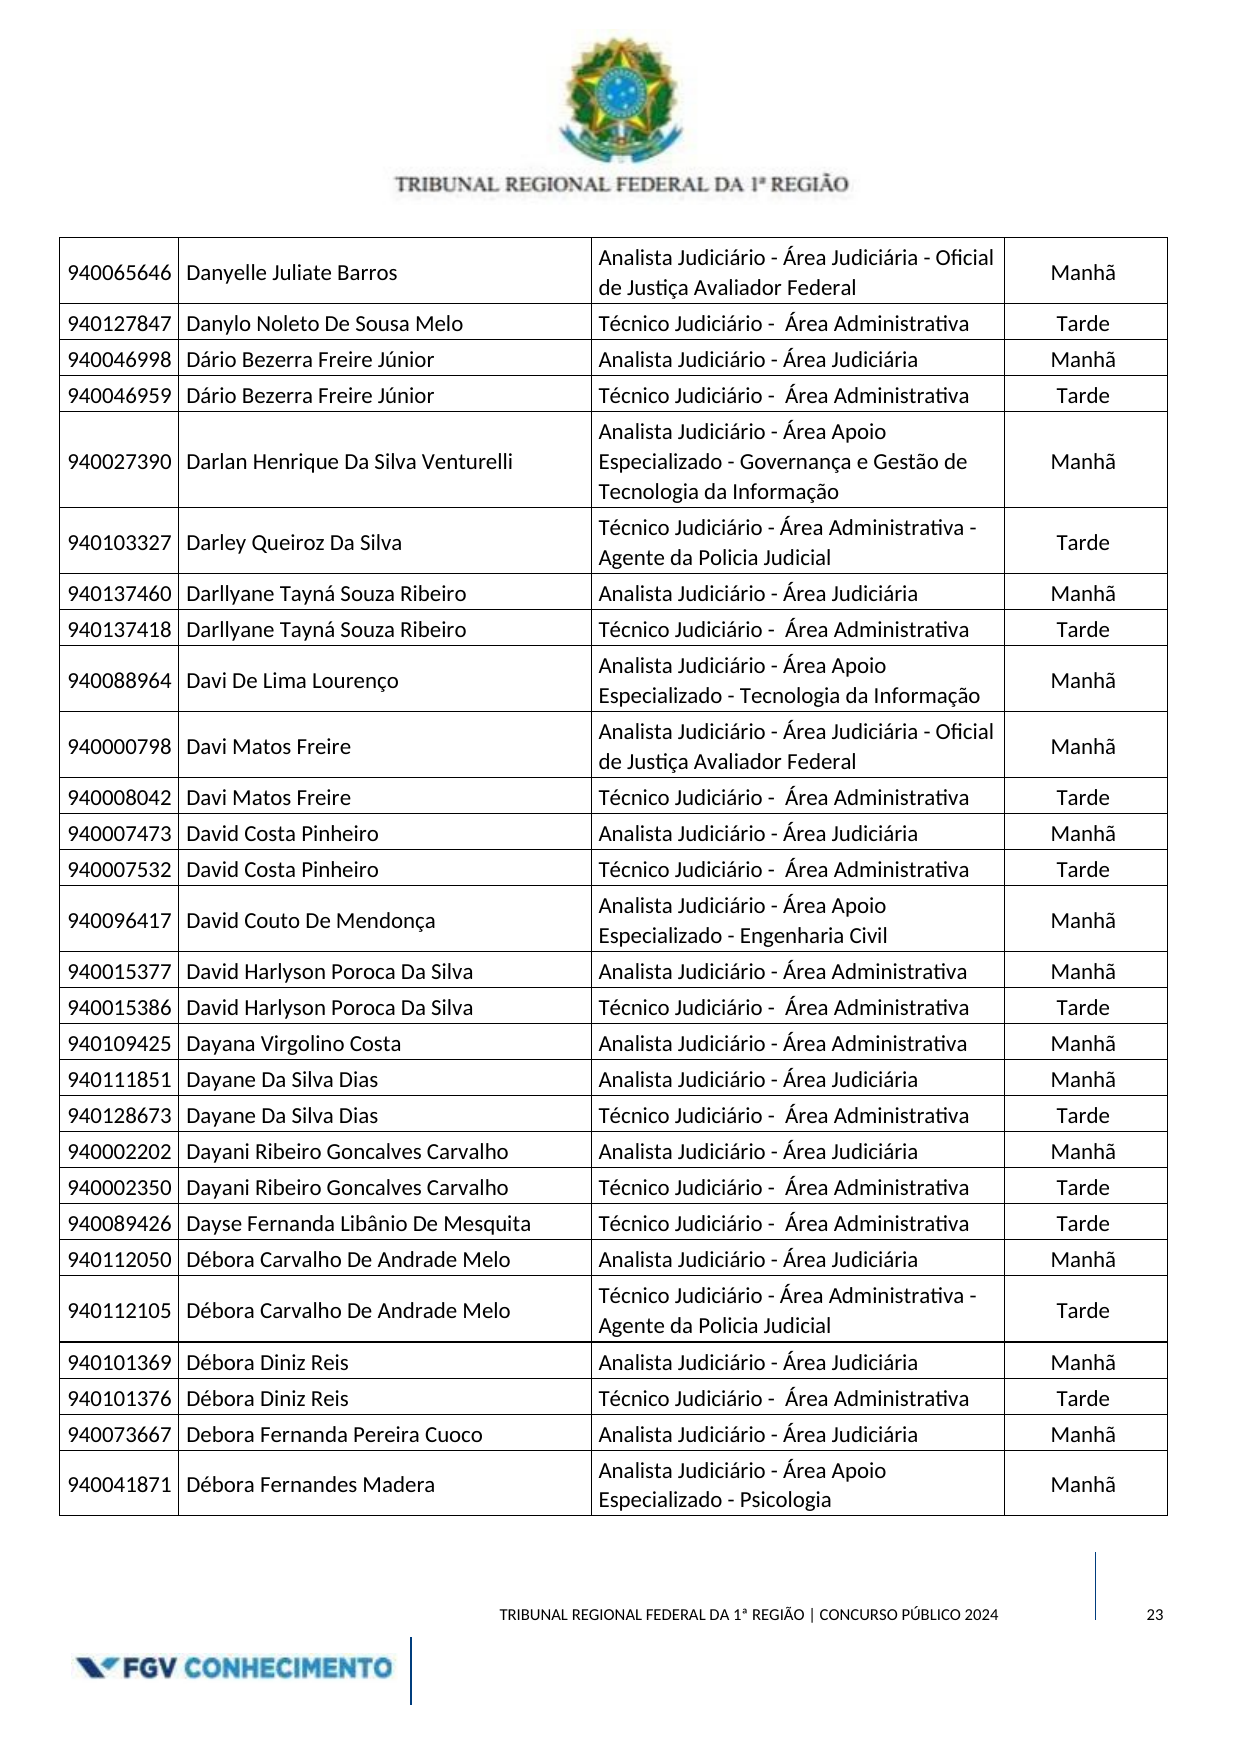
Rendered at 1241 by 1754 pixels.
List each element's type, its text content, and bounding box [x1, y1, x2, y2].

table_cell 940015377 [60, 952, 178, 987]
table_cell Analista Judiciário - Área Judiciária [592, 340, 1004, 375]
table_cell Manhã [1005, 1132, 1167, 1167]
table_cell Manhã [1005, 952, 1167, 987]
table_cell 940128673 [60, 1096, 178, 1131]
table_cell Analista Judiciário - Área Administrativa [592, 1024, 1004, 1059]
table_cell Técnico Judiciário - Área Administrativa - Agente da Policia Judicial [592, 508, 1004, 573]
table_cell 940073667 [60, 1415, 178, 1449]
table_cell Tarde [1005, 988, 1167, 1023]
table_cell Técnico Judiciário - Área Administrativa - Agente da Policia Judicial [592, 1276, 1004, 1341]
table_cell Dayana Virgolino Costa [179, 1024, 591, 1059]
table_cell Técnico Judiciário - Área Administrativa [592, 376, 1004, 411]
table_cell David Costa Pinheiro [179, 850, 591, 885]
table_cell Dayani Ribeiro Goncalves Carvalho [179, 1168, 591, 1203]
table_cell Técnico Judiciário - Área Administrativa [592, 1168, 1004, 1203]
table_cell Débora Fernandes Madera [179, 1451, 591, 1515]
table_cell Manhã [1005, 1451, 1167, 1515]
table_cell 940112105 [60, 1276, 178, 1341]
table_cell Técnico Judiciário - Área Administrativa [592, 778, 1004, 813]
table_cell 940002350 [60, 1168, 178, 1203]
table_cell Analista Judiciário - Área Apoio Especializado - Governança e Gestão de Tecnologia da Informação [592, 412, 1004, 507]
table_cell Manhã [1005, 1240, 1167, 1275]
table_cell Débora Diniz Reis [179, 1379, 591, 1413]
table_cell David Harlyson Poroca Da Silva [179, 988, 591, 1023]
table_cell 940112050 [60, 1240, 178, 1275]
table_cell Técnico Judiciário - Área Administrativa [592, 304, 1004, 339]
table_cell Manhã [1005, 886, 1167, 951]
table_cell Darlan Henrique Da Silva Venturelli [179, 412, 591, 507]
table_cell 940000798 [60, 712, 178, 777]
table_cell 940046959 [60, 376, 178, 411]
table_cell Dayani Ribeiro Goncalves Carvalho [179, 1132, 591, 1167]
table_cell Tarde [1005, 1276, 1167, 1341]
table_cell Analista Judiciário - Área Apoio Especializado - Psicologia [592, 1451, 1004, 1515]
table_cell 940007473 [60, 814, 178, 849]
table_cell 940137460 [60, 574, 178, 609]
table_cell Manhã [1005, 574, 1167, 609]
table_cell 940137418 [60, 610, 178, 645]
table_cell 940015386 [60, 988, 178, 1023]
table_cell Analista Judiciário - Área Judiciária [592, 814, 1004, 849]
table_cell David Costa Pinheiro [179, 814, 591, 849]
table_cell Manhã [1005, 1060, 1167, 1095]
table_cell Danylo Noleto De Sousa Melo [179, 304, 591, 339]
table_cell Técnico Judiciário - Área Administrativa [592, 850, 1004, 885]
table_cell Débora Carvalho De Andrade Melo [179, 1276, 591, 1341]
table_cell Analista Judiciário - Área Judiciária [592, 1343, 1004, 1377]
table_cell 940101376 [60, 1379, 178, 1413]
table_cell Danyelle Juliate Barros [179, 238, 591, 303]
table_cell Analista Judiciário - Área Apoio Especializado - Tecnologia da Informação [592, 646, 1004, 711]
table_cell Analista Judiciário - Área Administrativa [592, 952, 1004, 987]
table_cell Darley Queiroz Da Silva [179, 508, 591, 573]
table_cell 940111851 [60, 1060, 178, 1095]
table_cell Tarde [1005, 1204, 1167, 1239]
table_cell Tarde [1005, 508, 1167, 573]
table_cell Analista Judiciário - Área Judiciária [592, 1132, 1004, 1167]
table_cell 940027390 [60, 412, 178, 507]
table_cell Analista Judiciário - Área Judiciária [592, 574, 1004, 609]
table_cell Analista Judiciário - Área Judiciária - Oficial de Justiça Avaliador Federal [592, 238, 1004, 303]
table_cell Manhã [1005, 412, 1167, 507]
table_cell 940088964 [60, 646, 178, 711]
table_cell Manhã [1005, 1415, 1167, 1449]
table_cell Analista Judiciário - Área Apoio Especializado - Engenharia Civil [592, 886, 1004, 951]
table_cell Débora Diniz Reis [179, 1343, 591, 1377]
table_cell Técnico Judiciário - Área Administrativa [592, 1379, 1004, 1413]
table_cell Analista Judiciário - Área Judiciária - Oficial de Justiça Avaliador Federal [592, 712, 1004, 777]
table_cell Manhã [1005, 712, 1167, 777]
table_cell 940101369 [60, 1343, 178, 1377]
table_cell 940103327 [60, 508, 178, 573]
table_cell 940065646 [60, 238, 178, 303]
table_cell Tarde [1005, 610, 1167, 645]
table_cell Analista Judiciário - Área Judiciária [592, 1060, 1004, 1095]
table_cell Manhã [1005, 1343, 1167, 1377]
table_cell Tarde [1005, 304, 1167, 339]
table_cell David Harlyson Poroca Da Silva [179, 952, 591, 987]
table_cell 940096417 [60, 886, 178, 951]
table_cell Tarde [1005, 1379, 1167, 1413]
table_cell Tarde [1005, 376, 1167, 411]
table_cell David Couto De Mendonça [179, 886, 591, 951]
table_cell Darllyane Tayná Souza Ribeiro [179, 574, 591, 609]
table_cell Analista Judiciário - Área Judiciária [592, 1240, 1004, 1275]
table_cell Manhã [1005, 238, 1167, 303]
table_cell Davi Matos Freire [179, 712, 591, 777]
table_cell Técnico Judiciário - Área Administrativa [592, 610, 1004, 645]
table_cell Técnico Judiciário - Área Administrativa [592, 988, 1004, 1023]
table_cell Manhã [1005, 814, 1167, 849]
table_cell Darllyane Tayná Souza Ribeiro [179, 610, 591, 645]
table_cell Dário Bezerra Freire Júnior [179, 376, 591, 411]
table_cell Tarde [1005, 778, 1167, 813]
table_cell 940041871 [60, 1451, 178, 1515]
table_cell 940109425 [60, 1024, 178, 1059]
table_cell Tarde [1005, 850, 1167, 885]
table_cell Dayane Da Silva Dias [179, 1096, 591, 1131]
table_cell 940089426 [60, 1204, 178, 1239]
table_cell Dayane Da Silva Dias [179, 1060, 591, 1095]
table_cell Manhã [1005, 646, 1167, 711]
table_cell Dário Bezerra Freire Júnior [179, 340, 591, 375]
table_cell 940127847 [60, 304, 178, 339]
table_cell Debora Fernanda Pereira Cuoco [179, 1415, 591, 1449]
table_cell Tarde [1005, 1096, 1167, 1131]
table_cell Tarde [1005, 1168, 1167, 1203]
table_cell Manhã [1005, 1024, 1167, 1059]
table_cell 940007532 [60, 850, 178, 885]
table_cell 940002202 [60, 1132, 178, 1167]
table_cell Manhã [1005, 340, 1167, 375]
table_cell Técnico Judiciário - Área Administrativa [592, 1204, 1004, 1239]
table_cell Davi Matos Freire [179, 778, 591, 813]
table_cell 940008042 [60, 778, 178, 813]
table_cell Técnico Judiciário - Área Administrativa [592, 1096, 1004, 1131]
table_cell Débora Carvalho De Andrade Melo [179, 1240, 591, 1275]
table_cell 940046998 [60, 340, 178, 375]
table_cell Dayse Fernanda Libânio De Mesquita [179, 1204, 591, 1239]
table_cell Davi De Lima Lourenço [179, 646, 591, 711]
table_cell Analista Judiciário - Área Judiciária [592, 1415, 1004, 1449]
